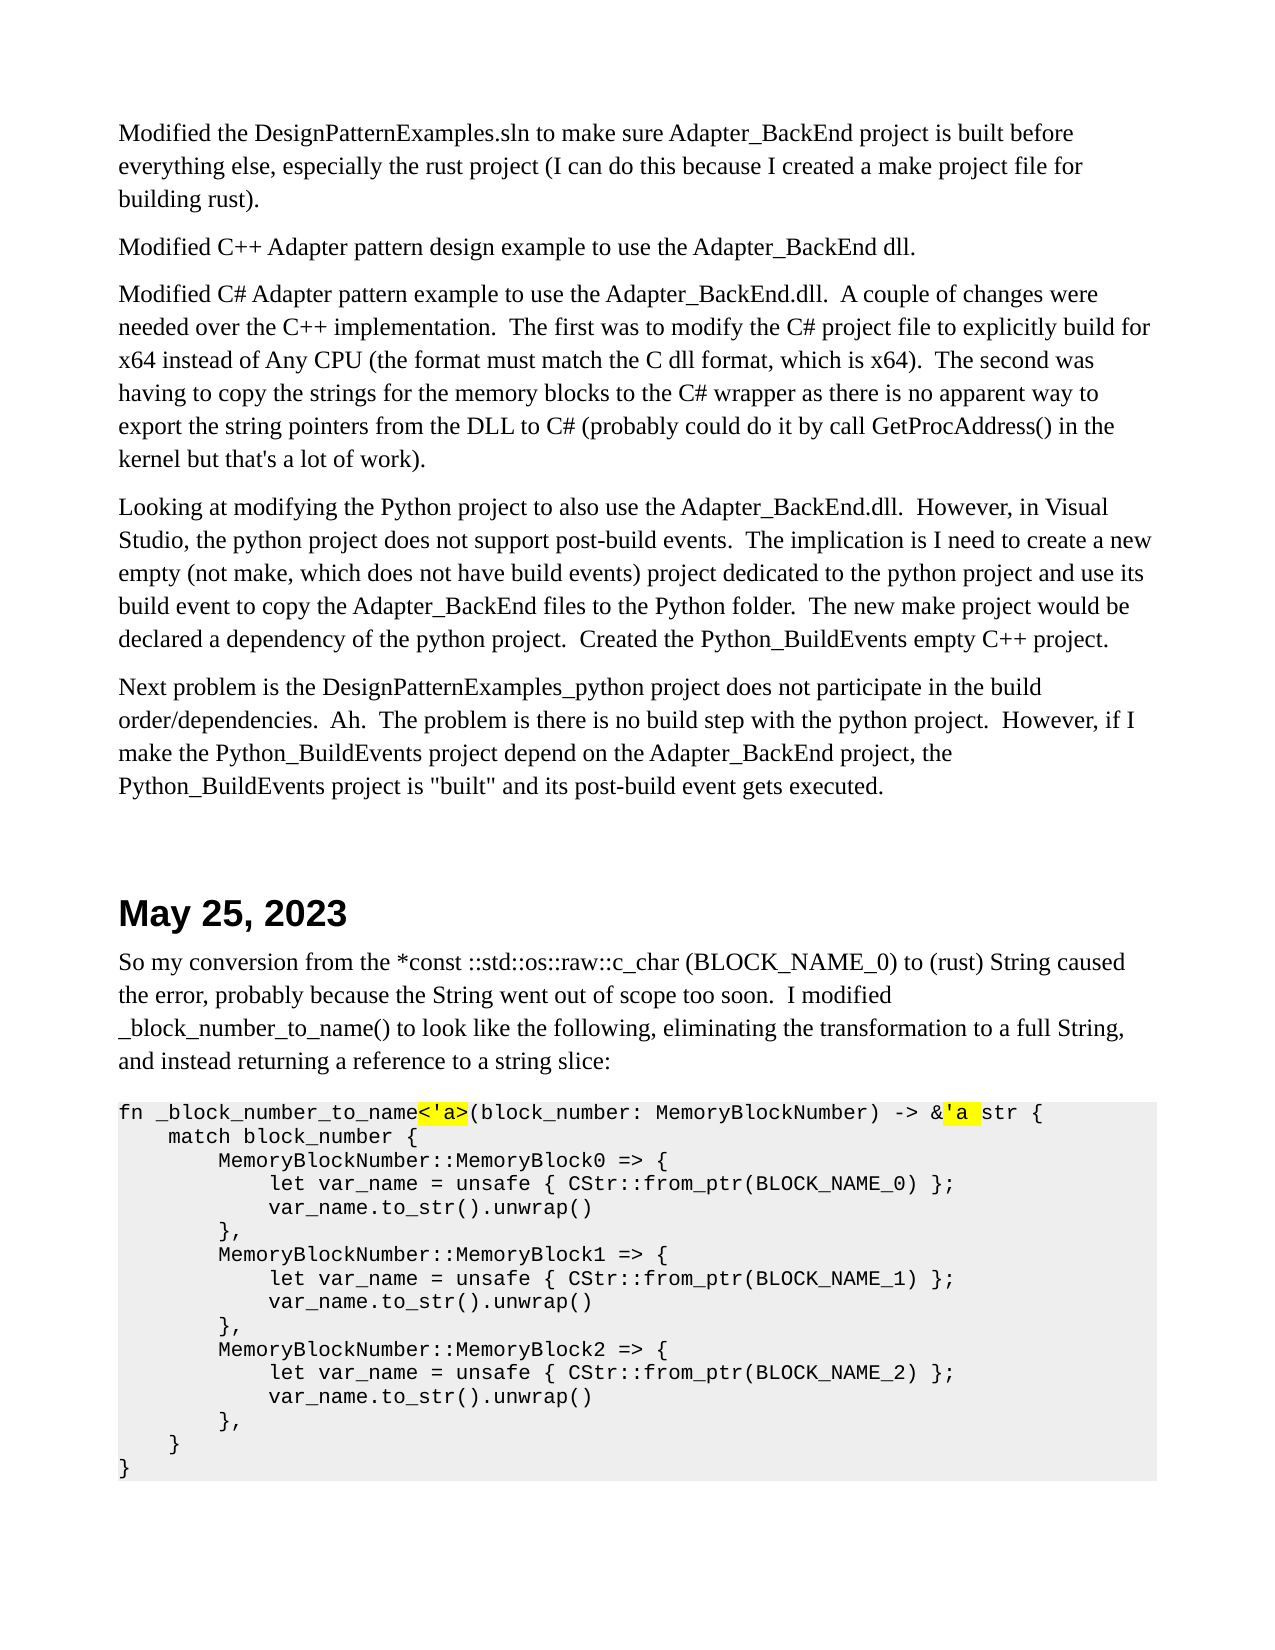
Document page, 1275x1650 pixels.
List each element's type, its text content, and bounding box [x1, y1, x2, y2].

text let var_name = unsafe { CStr::from_ptr(BLOCK_NAME_0) }; [118, 1173, 1157, 1197]
text Modified the DesignPatternExamples.sln to make sure Adapter_BackEnd project is built before everything else, especially the rust project (I can do this because I created a make project file for building rust). [118, 118, 1157, 213]
text Modified C# Adapter pattern example to use the Adapter_BackEnd.dll. A couple of changes were needed over the C++ implementation. The first was to modify the C# project file to explicitly build for x64 instead of Any CPU (the format must match the C dll format, which is x64). The second was having to copy the strings for the memory blocks to the C# wrapper as there is no apparent way to export the string pointers from the DLL to C# (probably could do it by call GetProcAddress() in the kernel but that's a lot of work). [118, 279, 1157, 473]
text } [118, 1433, 1157, 1457]
text var_name.to_str().unwrap() [118, 1386, 1157, 1410]
text }, [118, 1221, 1157, 1244]
text MemoryBlockNumber::MemoryBlock1 => { [118, 1244, 1157, 1268]
text Looking at modifying the Python project to also use the Adapter_BackEnd.dll. However, in Visual Studio, the python project does not support post-build events. The implication is I need to create a new empty (not make, which does not have build events) project dedicated to the python project and use its build event to copy the Adapter_BackEnd files to the Python folder. The new make project would be declared a dependency of the python project. Created the Python_BuildEvents empty C++ project. [118, 492, 1157, 653]
text }, [118, 1315, 1157, 1339]
text Next problem is the DesignPatternExamples_python project does not participate in the build order/dependencies. Ah. The problem is there is no build step with the python project. However, if I make the Python_BuildEvents project depend on the Adapter_BackEnd project, the Python_BuildEvents project is "built" and its post-build event gets executed. [118, 672, 1157, 799]
text Modified C++ Adapter pattern design example to use the Adapter_BackEnd dll. [118, 232, 1157, 261]
text match block_number { [118, 1126, 1157, 1149]
text }, [118, 1410, 1157, 1433]
text MemoryBlockNumber::MemoryBlock2 => { [118, 1339, 1157, 1362]
text var_name.to_str().unwrap() [118, 1291, 1157, 1315]
text var_name.to_str().unwrap() [118, 1197, 1157, 1221]
text let var_name = unsafe { CStr::from_ptr(BLOCK_NAME_1) }; [118, 1268, 1157, 1291]
text So my conversion from the *const ::std::os::raw::c_char (BLOCK_NAME_0) to (rust) String caused the error, probably because the String went out of scope too soon. I modified _block_number_to_name() to look like the following, eliminating the transformation to a full String, and instead returning a reference to a string slice: [118, 947, 1157, 1074]
text fn _block_number_to_name<'a>(block_number: MemoryBlockNumber) -> &'a str { [118, 1102, 1157, 1126]
text } [118, 1457, 1157, 1481]
text let var_name = unsafe { CStr::from_ptr(BLOCK_NAME_2) }; [118, 1362, 1157, 1386]
subtitle May 25, 2023 [118, 891, 1157, 934]
text MemoryBlockNumber::MemoryBlock0 => { [118, 1149, 1157, 1173]
